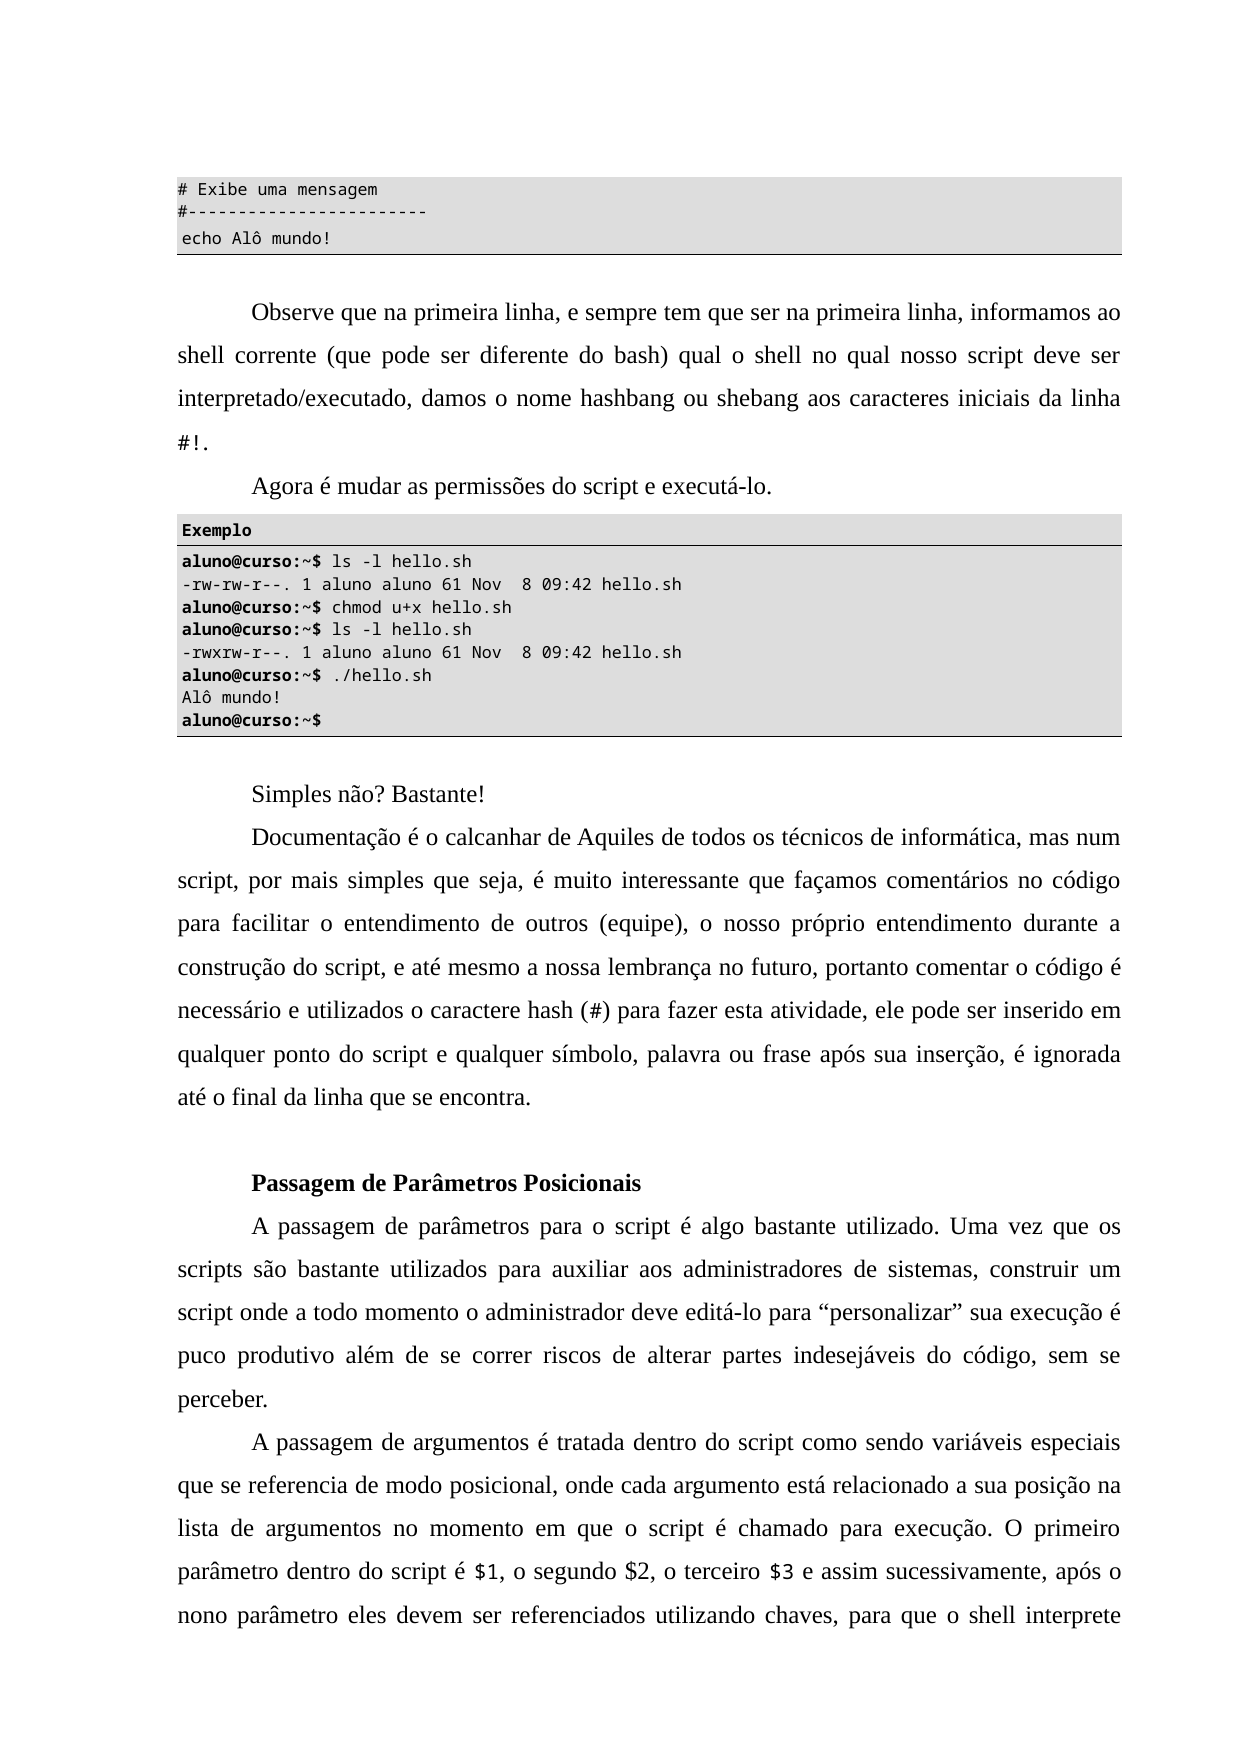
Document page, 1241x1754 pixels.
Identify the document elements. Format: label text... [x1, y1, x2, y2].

text Exemplo [177, 514, 1122, 545]
text # Exibe uma mensagem [177, 177, 1122, 200]
text echo Alô mundo! [177, 223, 1122, 254]
text A passagem de argumentos é tratada dentro do script como sendo variáveis especiais que se referencia de modo posicional, onde cada argumento está relacionado a sua posição na lista de argumentos no momento em que o script é chamado para execução. O primeiro parâmetro dentro do script é $1, o segundo $2, o terceiro $3 e assim sucessivamente, após o nono parâmetro eles devem ser referenciados utilizando chaves, para que o shell interprete [177, 1427, 1122, 1629]
text Documentação é o calcanhar de Aquiles de todos os técnicos de informática, mas num script, por mais simples que seja, é muito interessante que façamos comentários no código para facilitar o entendimento de outros (equipe), o nosso próprio entendimento durante a construção do script, e até mesmo a nossa lembrança no futuro, portanto comentar o código é necessário e utilizados o caractere hash (#) para fazer esta atividade, ele pode ser inserido em qualquer ponto do script e qualquer símbolo, palavra ou frase após sua inserção, é ignorada até o final da linha que se encontra. [177, 822, 1122, 1111]
text Simples não? Bastante! [177, 779, 1122, 808]
text A passagem de parâmetros para o script é algo bastante utilizado. Uma vez que os scripts são bastante utilizados para auxiliar aos administradores de sistemas, construir um script onde a todo momento o administrador deve editá-lo para “personalizar” sua execução é puco produtivo além de se correr riscos de alterar partes indesejáveis do código, sem se perceber. [177, 1211, 1122, 1412]
text Passagem de Parâmetros Posicionais [177, 1168, 1122, 1197]
text Agora é mudar as permissões do script e executá-lo. [177, 471, 1122, 499]
text Observe que na primeira linha, e sempre tem que ser na primeira linha, informamos ao shell corrente (que pode ser diferente do bash) qual o shell no qual nosso script deve ser interpretado/executado, damos o nome hashbang ou shebang aos caracteres iniciais da linha #!. [177, 297, 1122, 456]
text #------------------------ [177, 200, 1122, 223]
text aluno@curso:~$ ls -l hello.sh -rw-rw-r--. 1 aluno aluno 61 Nov 8 09:42 hello.sh aluno@curso:~$ chmod u+x hello.sh aluno@curso:~$ ls -l hello.sh -rwxrw-r--. 1 aluno aluno 61 Nov 8 09:42 hello.sh aluno@curso:~$ ./hello.sh Alô mundo! aluno@curso:~$ [177, 546, 1122, 736]
